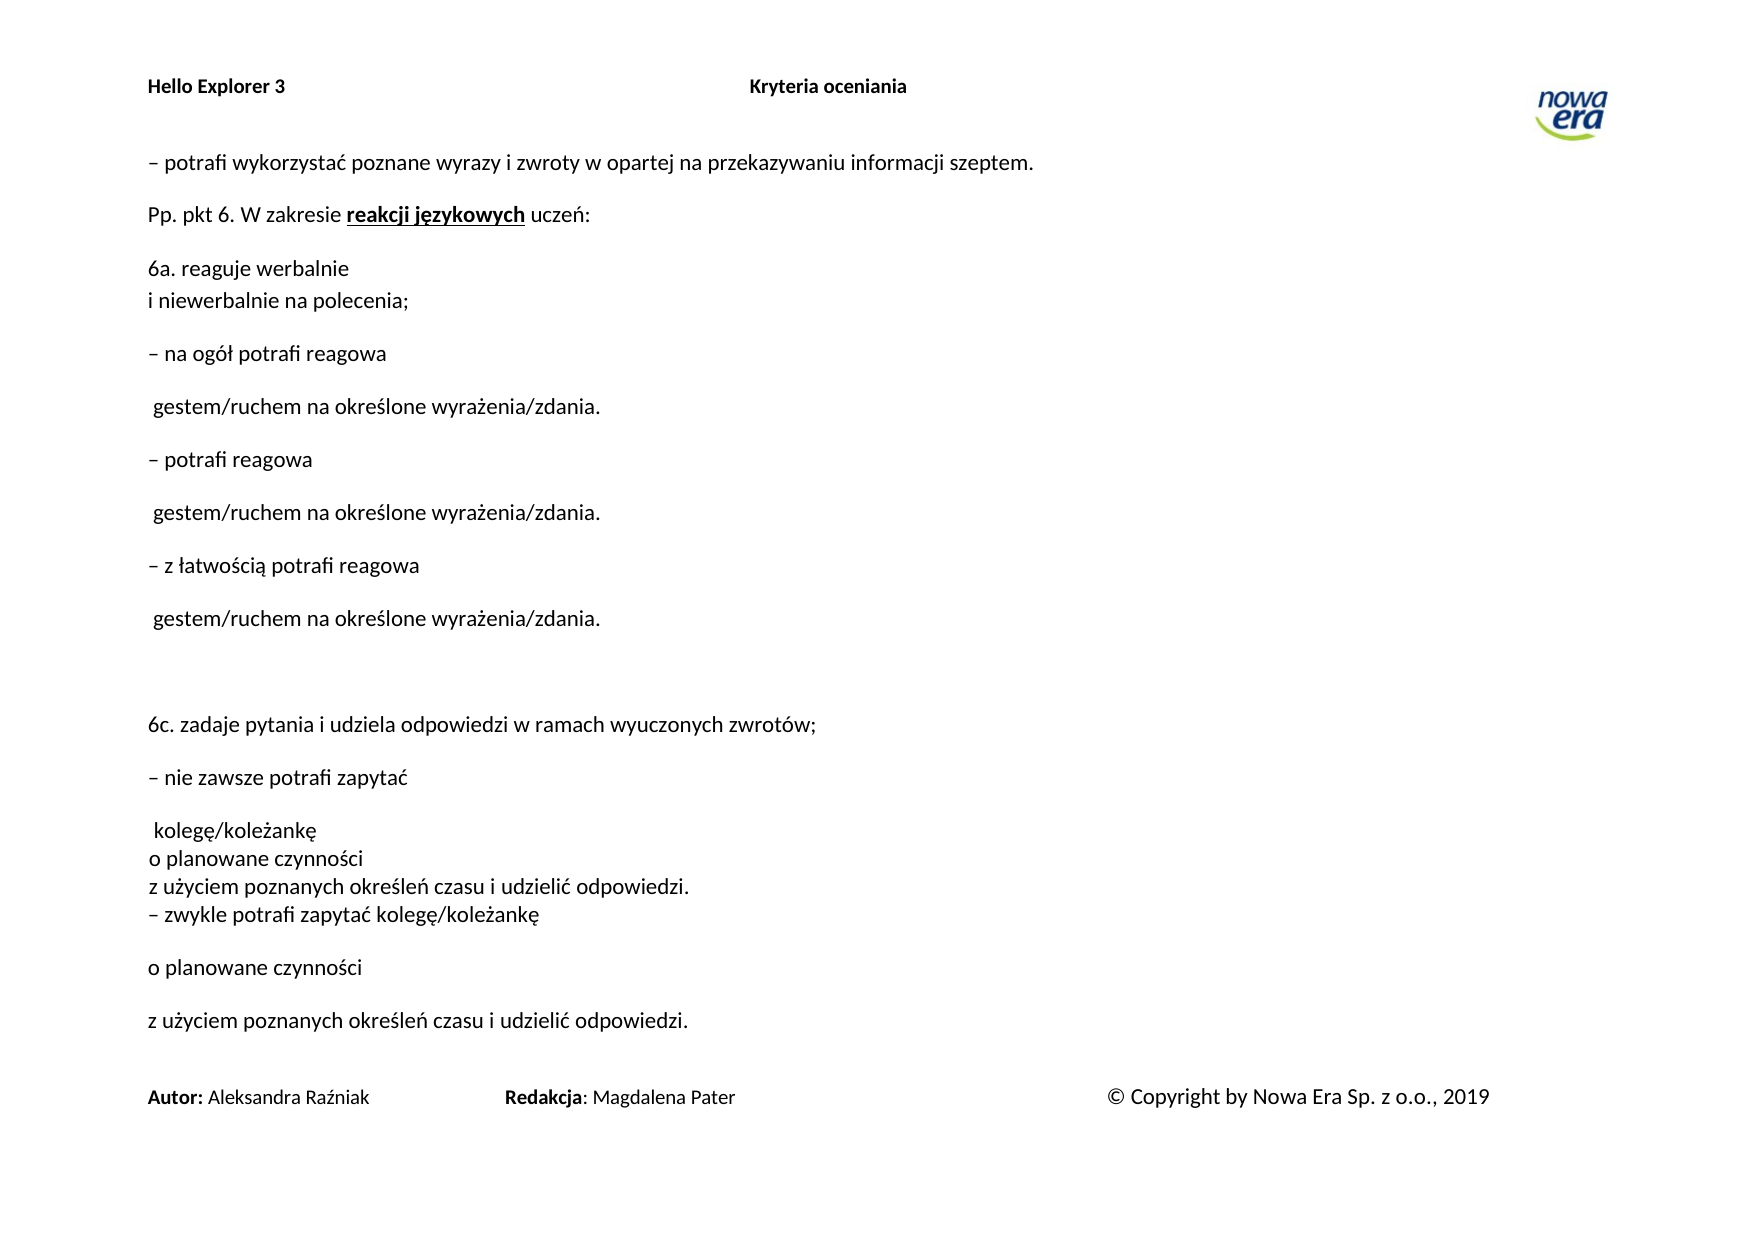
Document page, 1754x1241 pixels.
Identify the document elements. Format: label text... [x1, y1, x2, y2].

text – potrafi wykorzystać poznane wyrazy i zwroty w opartej na przekazywaniu informacji szeptem. [148, 148, 1606, 176]
text o planowane czynności [148, 953, 1606, 981]
text 6a. reaguje werbalnie i niewerbalnie na polecenia; [148, 254, 1606, 314]
text – zwykle potrafi zapytać kolegę/koleżankę [148, 900, 1606, 928]
text – na ogół potrafi reagowa [148, 339, 1606, 367]
text gestem/ruchem na określone wyrażenia/zdania. [148, 498, 1606, 526]
text gestem/ruchem na określone wyrażenia/zdania. [148, 604, 1606, 632]
text 6c. zadaje pytania i udziela odpowiedzi w ramach wyuczonych zwrotów; [148, 710, 1606, 738]
text z użyciem poznanych określeń czasu i udzielić odpowiedzi. [148, 1006, 1606, 1034]
text gestem/ruchem na określone wyrażenia/zdania. [148, 392, 1606, 420]
text – potrafi reagowa [148, 445, 1606, 473]
text – nie zawsze potrafi zapytać [148, 763, 1606, 791]
picture [1526, 83, 1621, 148]
text – z łatwością potrafi reagowa [148, 551, 1606, 579]
text kolegę/koleżankę o planowane czynności [149, 816, 1605, 872]
text Pp. pkt 6. W zakresie reakcji językowych uczeń: [148, 201, 1606, 229]
text z użyciem poznanych określeń czasu i udzielić odpowiedzi. [149, 872, 1605, 900]
